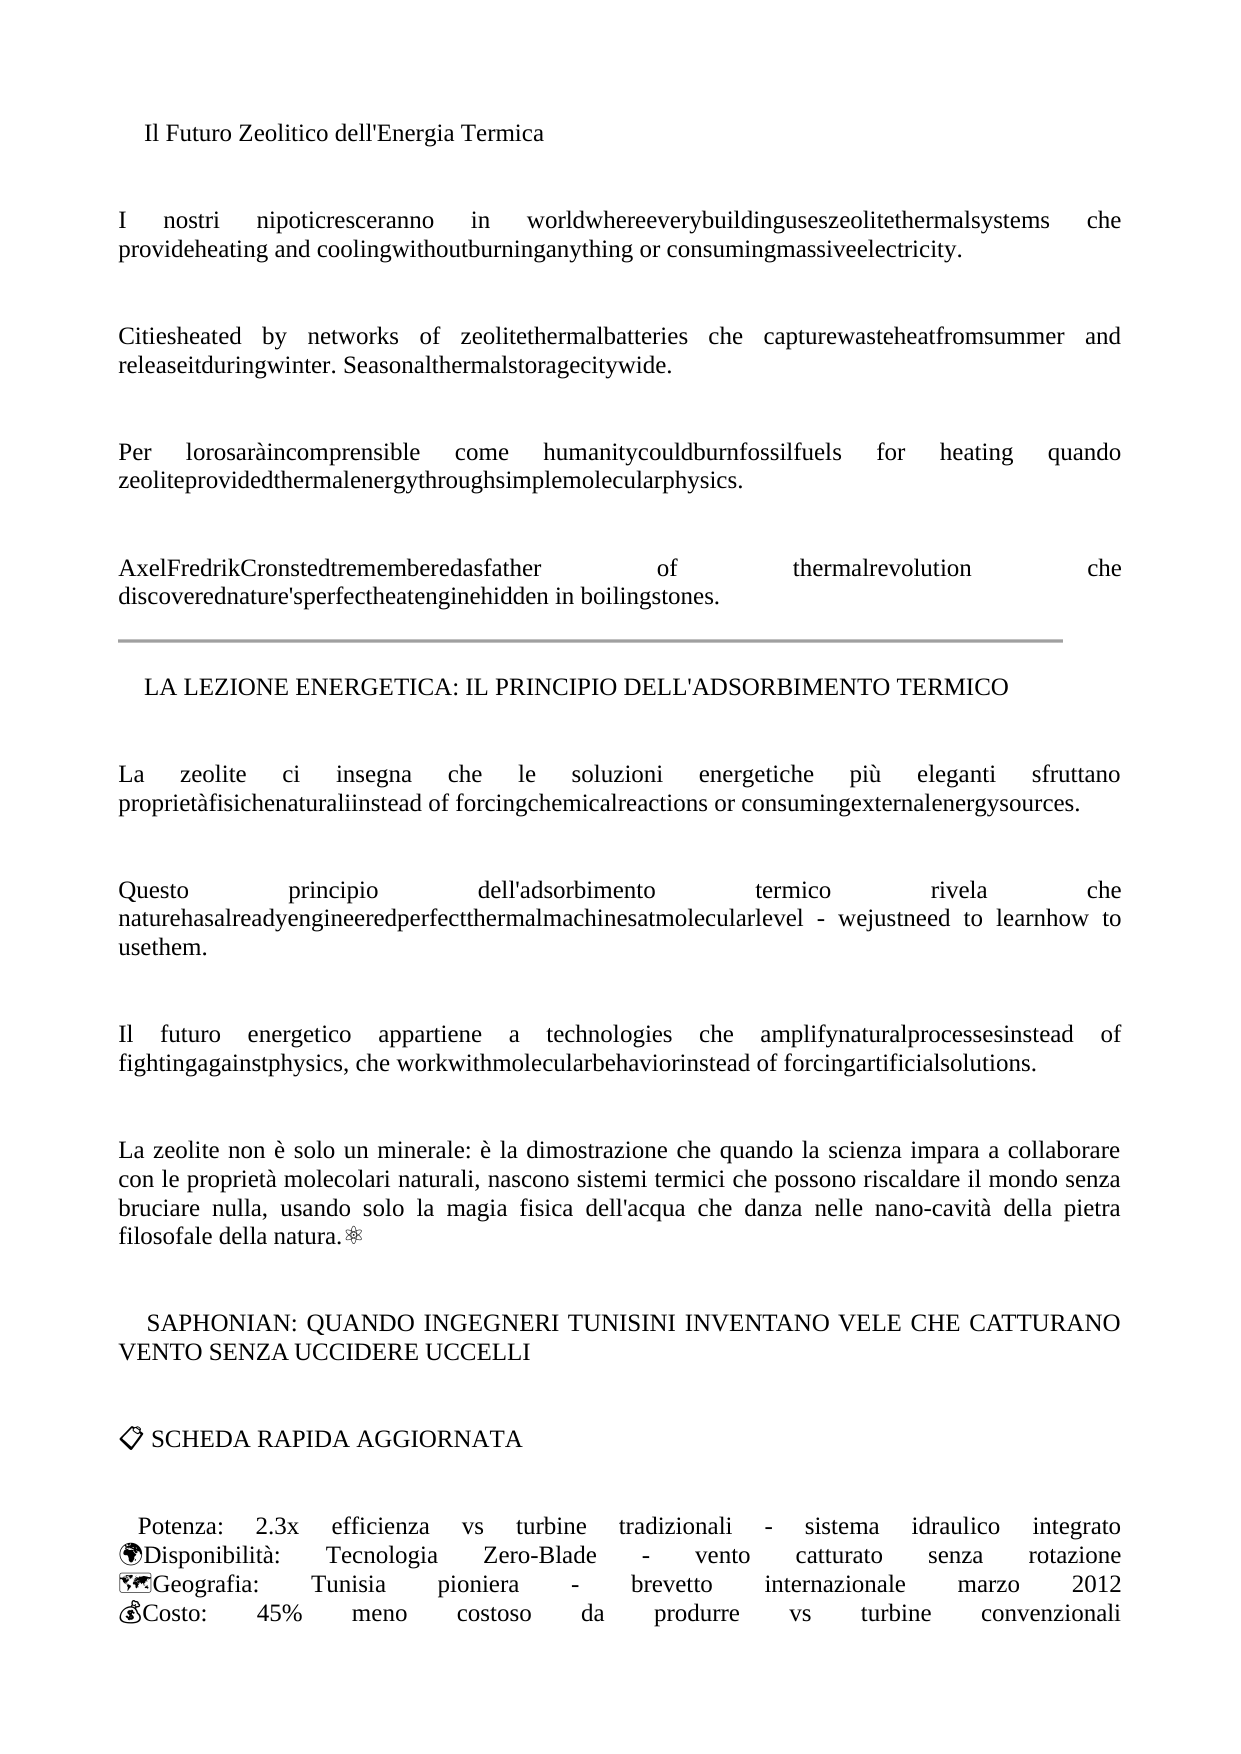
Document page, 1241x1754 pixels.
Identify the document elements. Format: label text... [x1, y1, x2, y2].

subtitle 📋 SCHEDA RAPIDA AGGIORNATA [118, 1424, 1122, 1453]
text Il futuro energetico appartiene a technologies che amplifynaturalprocessesinstead of fightingagainstphysics, che workwithmolecularbehaviorinstead of forcingartificialsolutions. [118, 1019, 1122, 1077]
subtitle 🚀 Il Futuro Zeolitico dell'Energia Termica [118, 118, 1122, 147]
text Questo principio dell'adsorbimento termico rivela che naturehasalreadyengineeredperfectthermalmachinesatmolecularlevel - wejustneed to learnhow to usethem. [118, 875, 1122, 961]
text Citiesheated by networks of zeolitethermalbatteries che capturewasteheatfromsummer and releaseitduringwinter. Seasonalthermalstoragecitywide. [118, 321, 1122, 378]
text AxelFredrikCronstedtrememberedasfather of thermalrevolution che discoverednature'sperfectheatenginehidden in boilingstones. [118, 553, 1122, 610]
text I nostri nipoticresceranno in worldwhereeverybuildinguseszeolitethermalsystems che provideheating and coolingwithoutburninganything or consumingmassiveelectricity. [118, 205, 1122, 263]
subtitle 🌊 SAPHONIAN: QUANDO INGEGNERI TUNISINI INVENTANO VELE CHE CATTURANO VENTO SENZA UCCIDERE UCCELLI [118, 1308, 1122, 1366]
text La zeolite non è solo un minerale: è la dimostrazione che quando la scienza impara a collaborare con le proprietà molecolari naturali, nascono sistemi termici che possono riscaldare il mondo senza bruciare nulla, usando solo la magia fisica dell'acqua che danza nelle nano-cavità della pietra filosofale della natura.💎🔥⚛️ [118, 1135, 1122, 1250]
subtitle 🎯 LA LEZIONE ENERGETICA: IL PRINCIPIO DELL'ADSORBIMENTO TERMICO [118, 672, 1122, 701]
text La zeolite ci insegna che le soluzioni energetiche più eleganti sfruttano proprietàfisichenaturaliinstead of forcingchemicalreactions or consumingexternalenergysources. [118, 759, 1122, 816]
text Per lorosaràincomprensible come humanitycouldburnfossilfuels for heating quando zeoliteprovidedthermalenergythroughsimplemolecularphysics. [118, 437, 1122, 494]
text 🔋Potenza: 2.3x efficienza vs turbine tradizionali - sistema idraulico integrato 🌍Disponibilità: Tecnologia Zero-Blade - vento catturato senza rotazione 🗺️Geografia: Tunisia pioniera - brevetto internazionale marzo 2012 💰Costo: 45% meno costoso da produrre vs turbine convenzionali [118, 1511, 1122, 1626]
